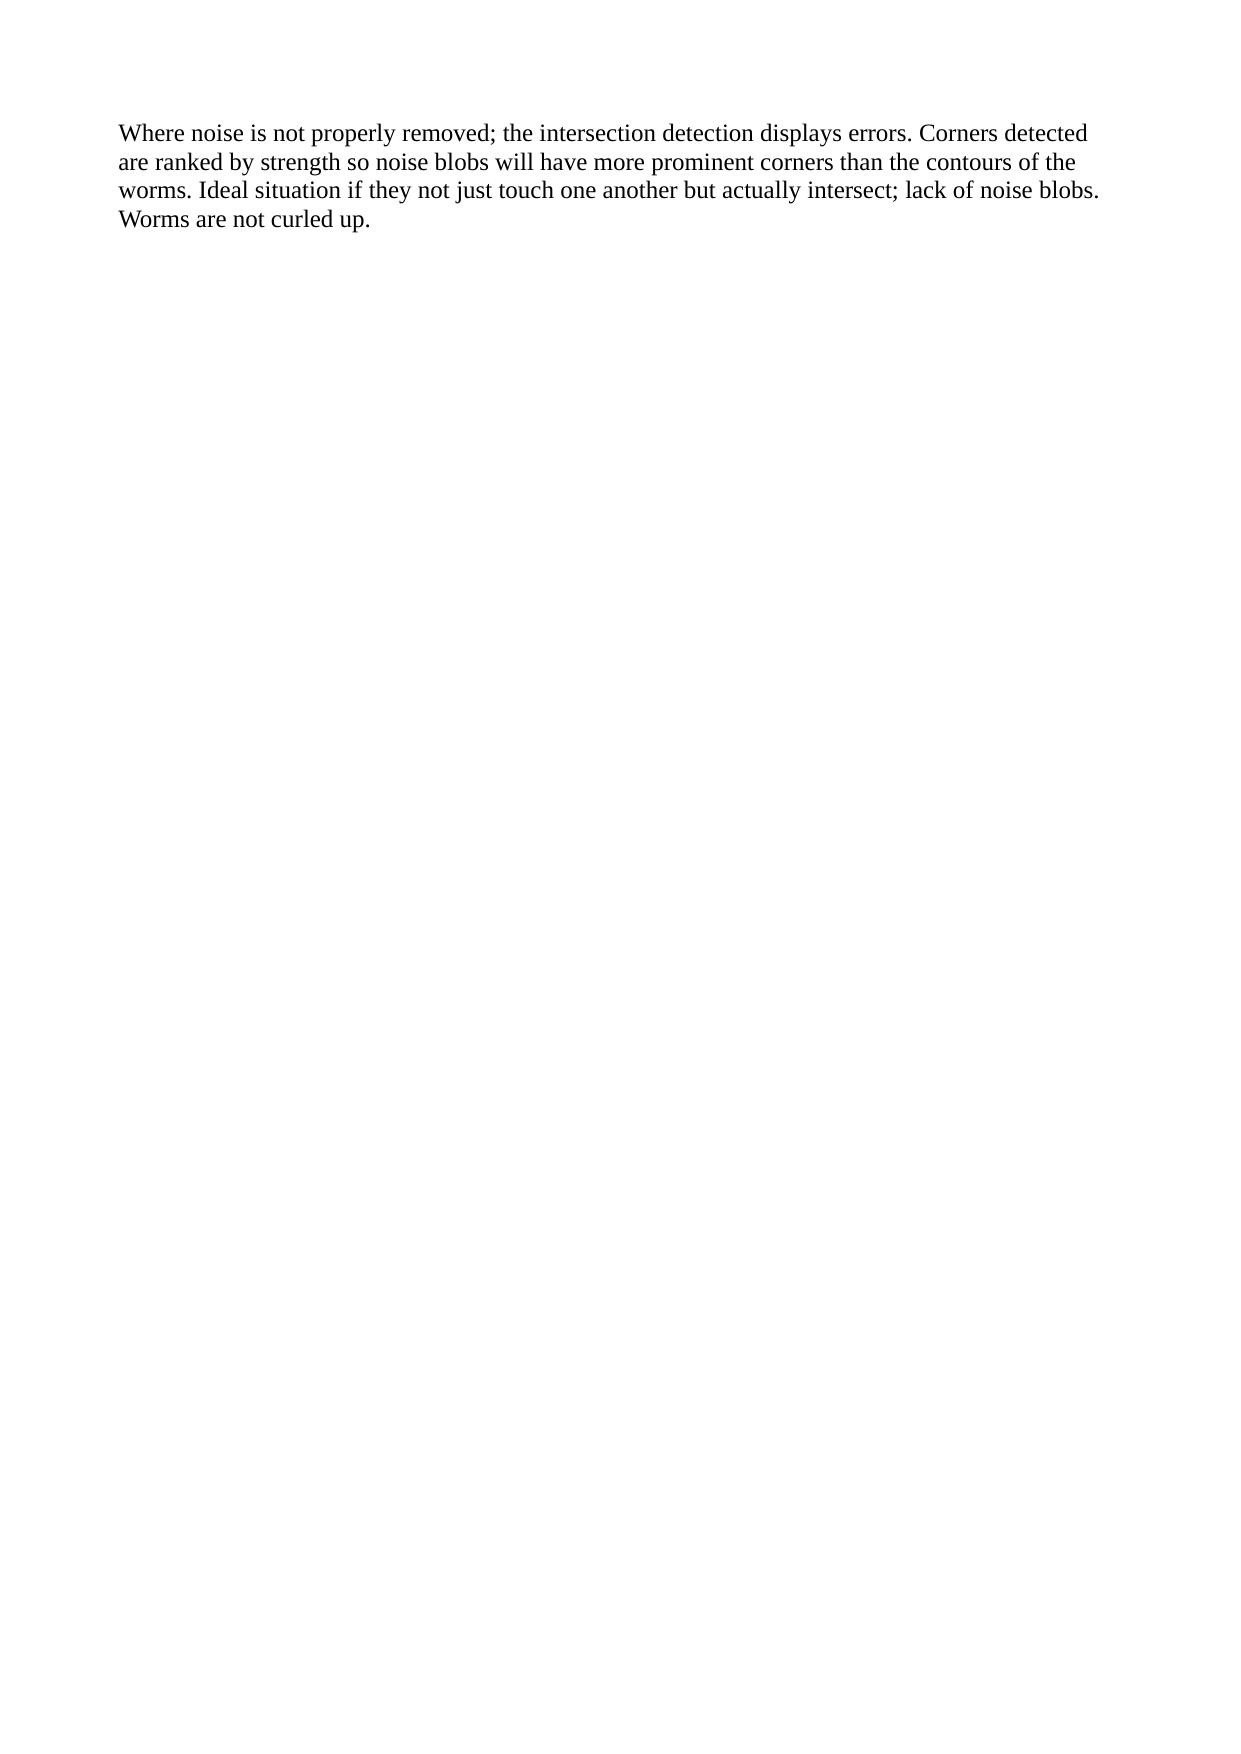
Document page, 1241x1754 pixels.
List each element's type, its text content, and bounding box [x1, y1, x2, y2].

text Where noise is not properly removed; the intersection detection displays errors. Corners detected are ranked by strength so noise blobs will have more prominent corners than the contours of the worms. Ideal situation if they not just touch one another but actually intersect; lack of noise blobs. Worms are not curled up. [118, 118, 1122, 233]
